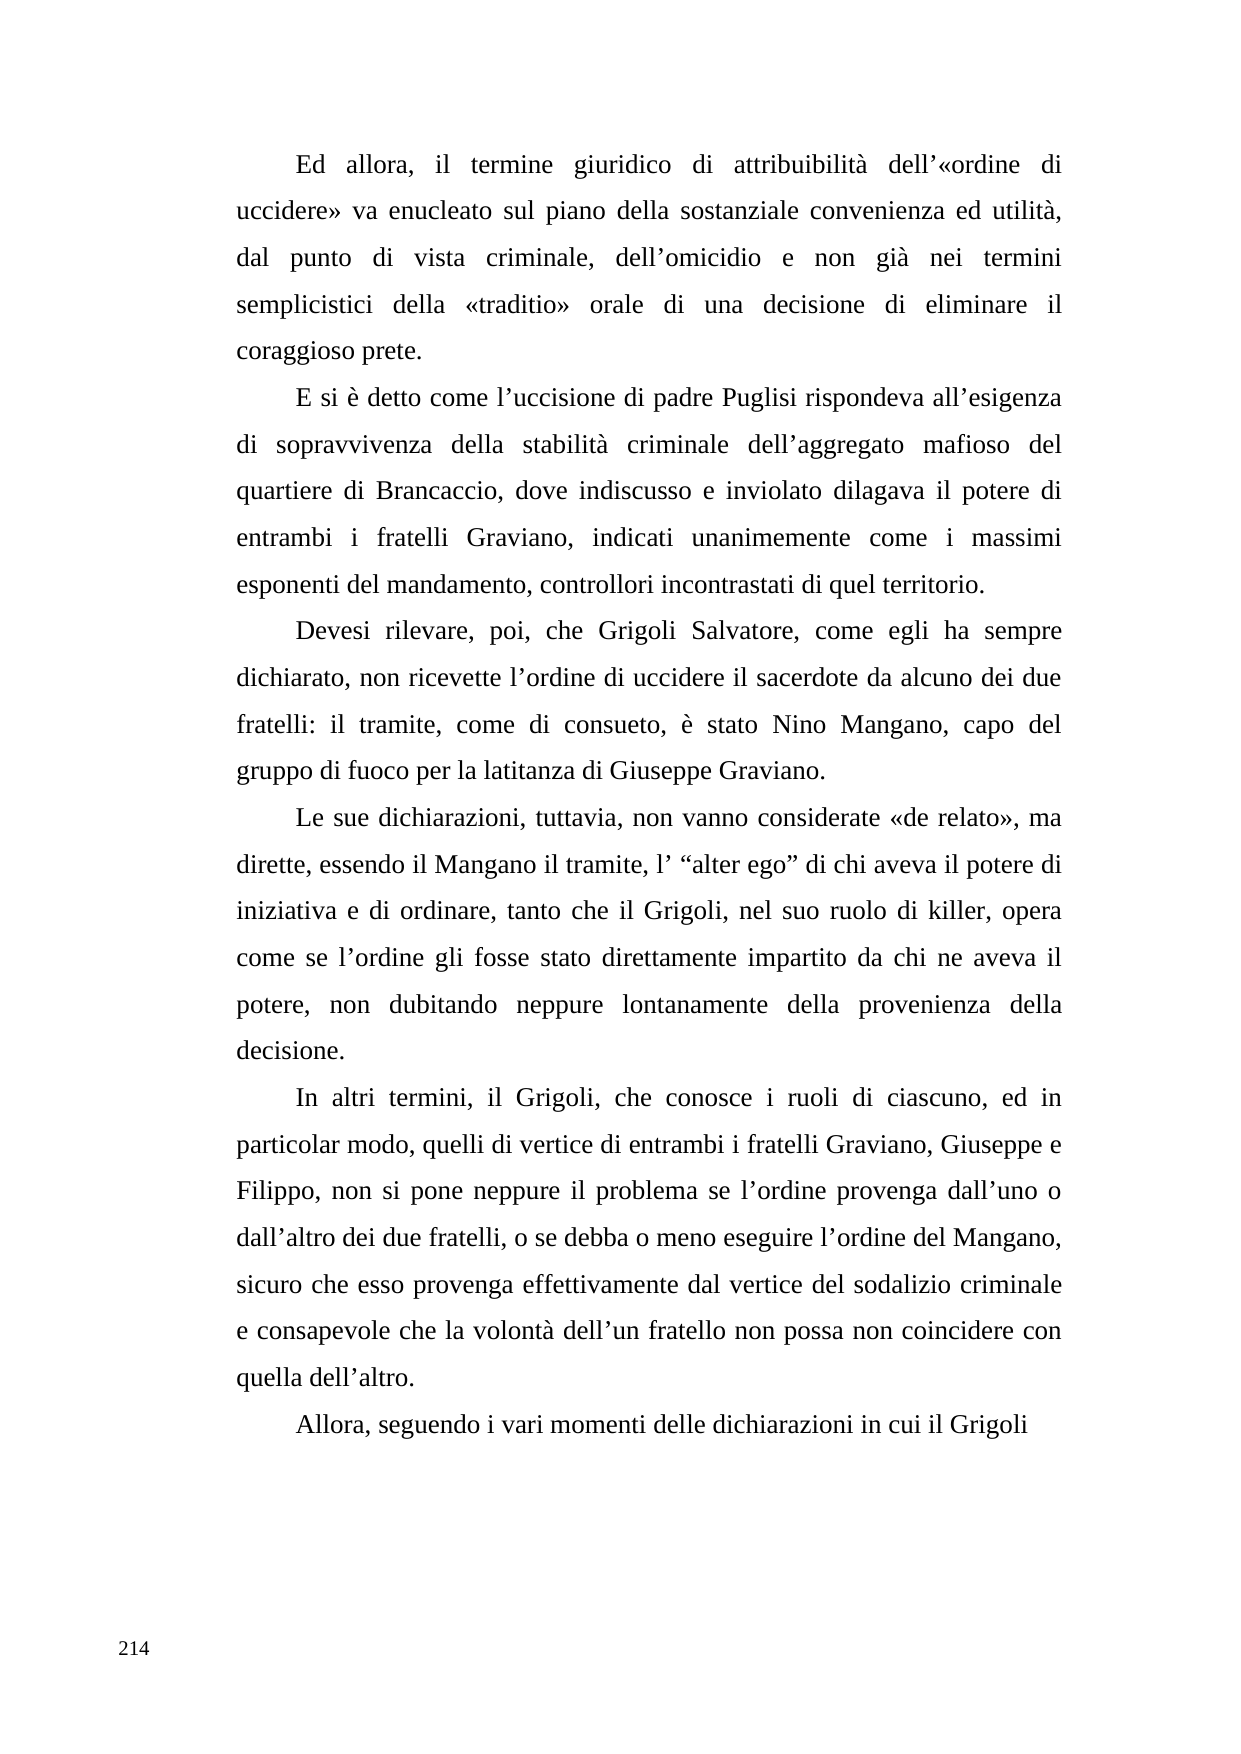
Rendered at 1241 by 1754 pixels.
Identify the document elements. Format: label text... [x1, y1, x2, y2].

text In altri termini, il Grigoli, che conosce i ruoli di ciascuno, ed in particolar modo, quelli di vertice di entrambi i fratelli Graviano, Giuseppe e Filippo, non si pone neppure il problema se l’ordine provenga dall’uno o dall’altro dei due fratelli, o se debba o meno eseguire l’ordine del Mangano, sicuro che esso provenga effettivamente dal vertice del sodalizio criminale e consapevole che la volontà dell’un fratello non possa non coincidere con quella dell’altro. [236, 1081, 1063, 1392]
text Le sue dichiarazioni, tuttavia, non vanno considerate «de relato», ma dirette, essendo il Mangano il tramite, l’ “alter ego” di chi aveva il potere di iniziativa e di ordinare, tanto che il Grigoli, nel suo ruolo di killer, opera come se l’ordine gli fosse stato direttamente impartito da chi ne aveva il potere, non dubitando neppure lontanamente della provenienza della decisione. [236, 801, 1063, 1066]
text Ed allora, il termine giuridico di attribuibilità dell’«ordine di uccidere» va enucleato sul piano della sostanziale convenienza ed utilità, dal punto di vista criminale, dell’omicidio e non già nei termini semplicistici della «traditio» orale di una decisione di eliminare il coraggioso prete. [236, 148, 1063, 366]
text Allora, seguendo i vari momenti delle dichiarazioni in cui il Grigoli [236, 1408, 1063, 1439]
text E si è detto come l’uccisione di padre Puglisi rispondeva all’esigenza di sopravvivenza della stabilità criminale dell’aggregato mafioso del quartiere di Brancaccio, dove indiscusso e inviolato dilagava il potere di entrambi i fratelli Graviano, indicati unanimemente come i massimi esponenti del mandamento, controllori incontrastati di quel territorio. [236, 381, 1063, 599]
text Devesi rilevare, poi, che Grigoli Salvatore, come egli ha sempre dichiarato, non ricevette l’ordine di uccidere il sacerdote da alcuno dei due fratelli: il tramite, come di consueto, è stato Nino Mangano, capo del gruppo di fuoco per la latitanza di Giuseppe Graviano. [236, 614, 1063, 786]
